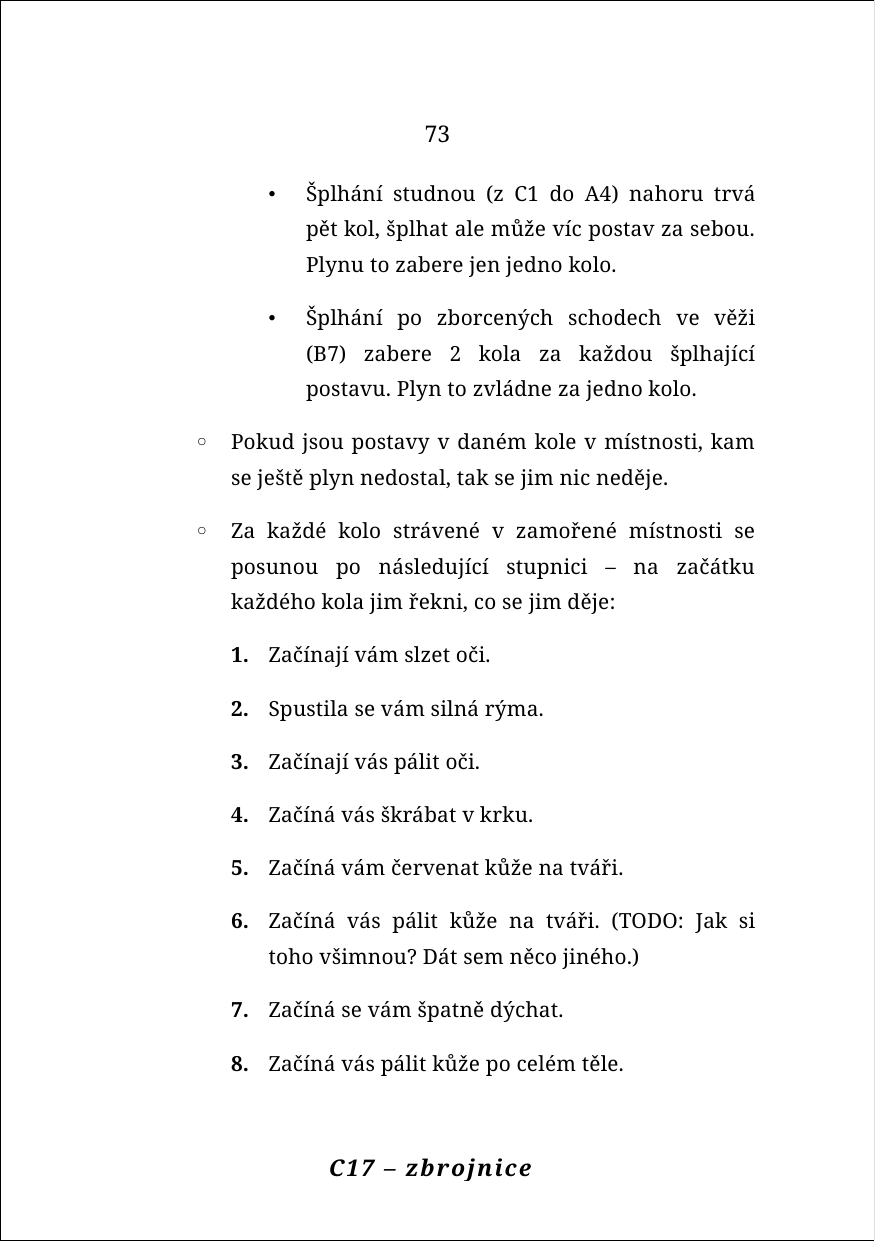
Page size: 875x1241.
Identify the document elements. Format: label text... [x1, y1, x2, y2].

list Začínají vás pálit oči. [231, 747, 756, 775]
list Za každé kolo strávené v zamořené místnosti se posunou po následující stupnici – na začátku každého kola jim řekni, co se jim děje: [193, 516, 756, 616]
list Začíná vás pálit kůže na tváři. (TODO: Jak si toho všimnou? Dát sem něco jiného.) [231, 907, 756, 971]
list Pokud jsou postavy v daném kole v místnosti, kam se ještě plyn nedostal, tak se jim nic neděje. [193, 427, 756, 491]
list Začíná vás škrábat v krku. [231, 800, 756, 829]
list Šplhání studnou (z C1 do A4) nahoru trvá pět kol, šplhat ale může víc postav za sebou. Plynu to zabere jen jedno kolo. [268, 179, 756, 278]
list Začíná se vám špatně dýchat. [231, 995, 756, 1024]
list Začíná vás pálit kůže po celém těle. [231, 1049, 756, 1077]
list Začínají vám slzet oči. [231, 641, 756, 669]
list Šplhání po zborcených schodech ve věži (B7) zabere 2 kola za každou šplhající postavu. Plyn to zvládne za jedno kolo. [268, 303, 756, 403]
list Začíná vám červenat kůže na tváři. [231, 853, 756, 882]
list Spustila se vám silná rýma. [231, 694, 756, 722]
